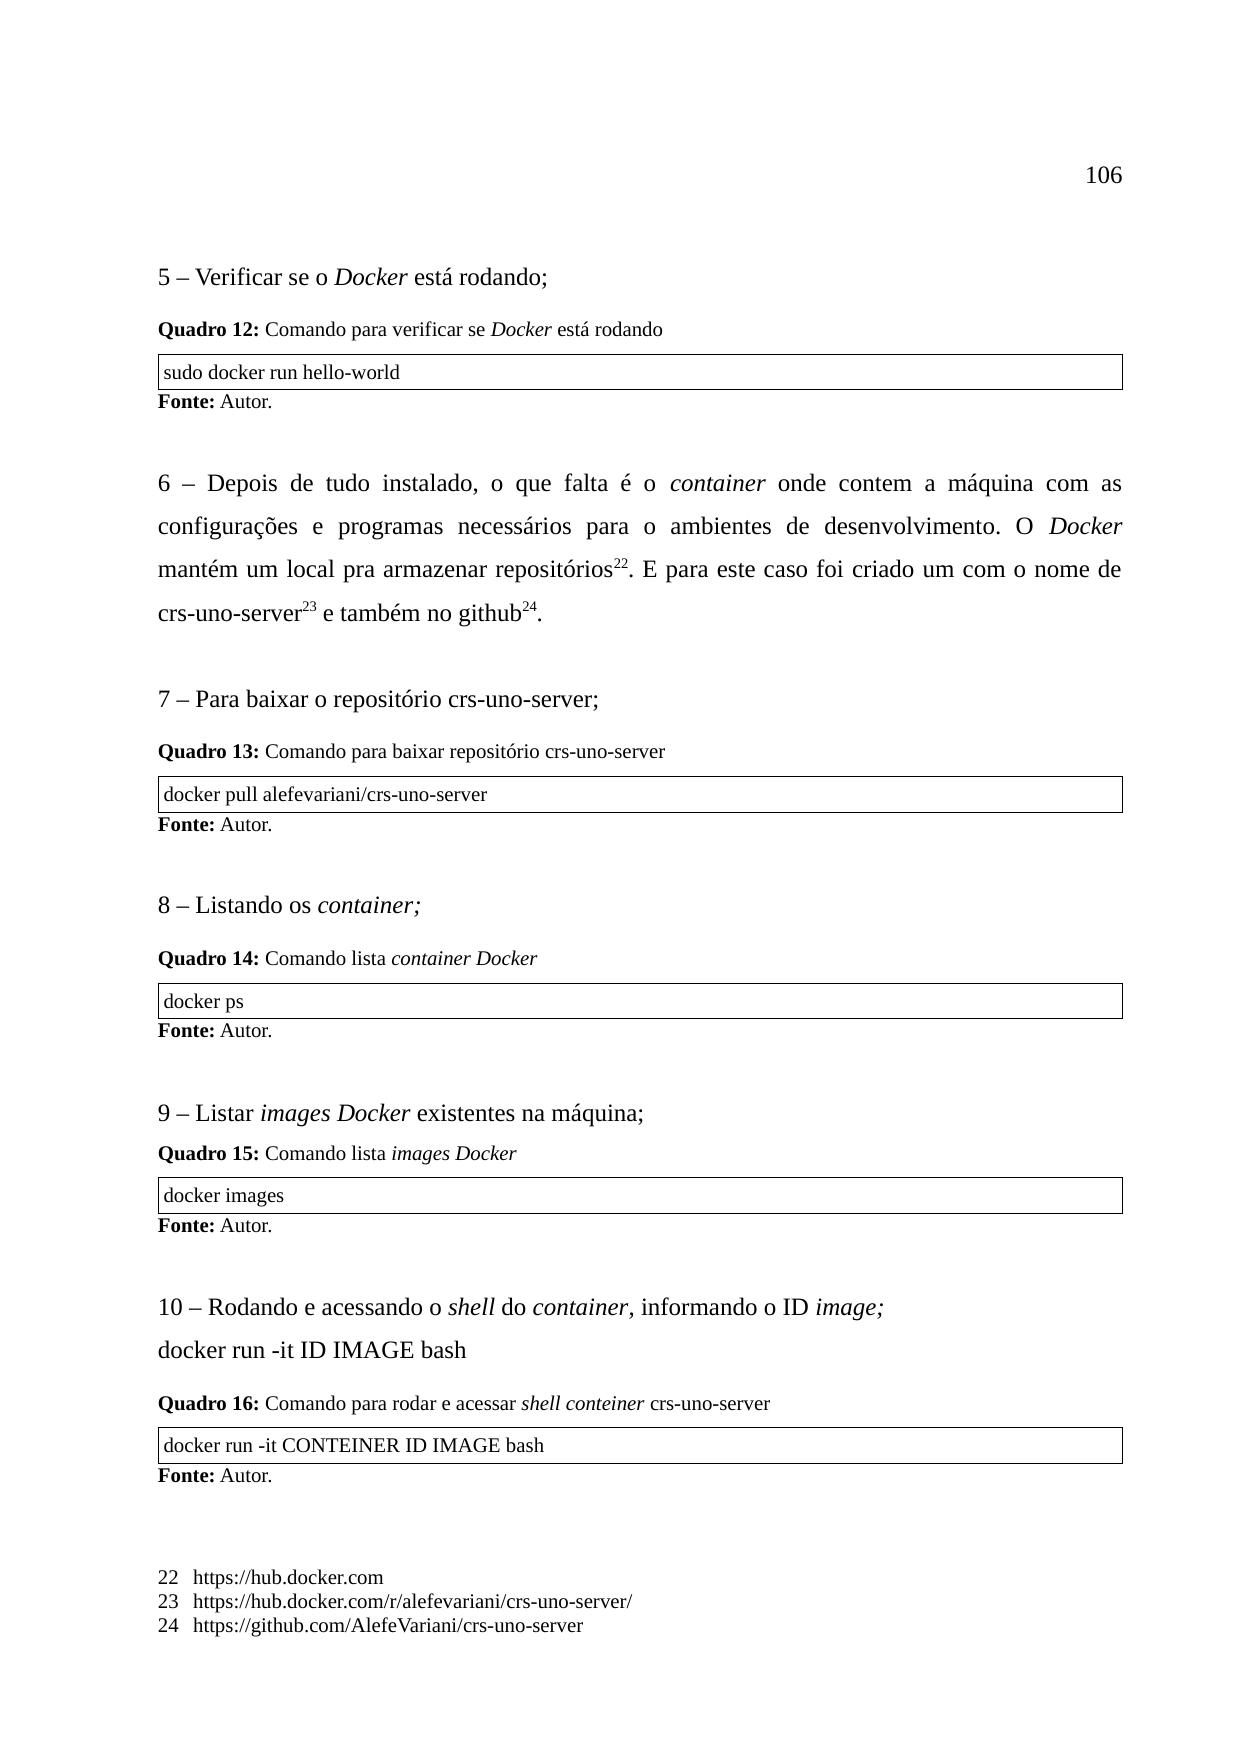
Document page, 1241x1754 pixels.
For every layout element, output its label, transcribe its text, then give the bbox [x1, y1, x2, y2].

text Quadro 16: Comando para rodar e acessar shell conteiner crs-uno-server [158, 1390, 1122, 1414]
table_header docker ps [159, 984, 1122, 1018]
text https://github.com/AlefeVariani/crs-uno-server [158, 1613, 1122, 1637]
text 7 – Para baixar o repositório crs-uno-server; [158, 684, 1122, 713]
text Fonte: Autor. [158, 1464, 1122, 1487]
text 6 – Depois de tudo instalado, o que falta é o container onde contem a máquina com as configurações e programas necessários para o ambientes de desenvolvimento. O Docker mantém um local pra armazenar repositórios. E para este caso foi criado um com o nome de crs-uno-server e também no github. [158, 468, 1122, 626]
text docker run -it ID IMAGE bash [158, 1335, 1122, 1363]
text Quadro 12: Comando para verificar se Docker está rodando [158, 317, 1122, 341]
text Fonte: Autor. [158, 813, 1122, 836]
text 10 – Rodando e acessando o shell do container, informando o ID image; [158, 1292, 1122, 1320]
text Fonte: Autor. [158, 1019, 1122, 1042]
text https://hub.docker.com/r/alefevariani/crs-uno-server/ [158, 1589, 1122, 1613]
table_header docker images [159, 1178, 1122, 1212]
text Quadro 14: Comando lista container Docker [158, 946, 1122, 970]
table_header sudo docker run hello-world [159, 355, 1122, 389]
text https://hub.docker.com [158, 1564, 1122, 1589]
text Quadro 13: Comando para baixar repositório crs-uno-server [158, 739, 1122, 763]
text 9 – Listar images Docker existentes na máquina; [158, 1098, 1122, 1126]
text 8 – Listando os container; [158, 891, 1122, 919]
text Quadro 15: Comando lista images Docker [158, 1141, 1122, 1165]
table_header docker run -it CONTEINER ID IMAGE bash [159, 1428, 1122, 1463]
text Fonte: Autor. [158, 1214, 1122, 1237]
text Fonte: Autor. [158, 390, 1122, 413]
table_header docker pull alefevariani/crs-uno-server [159, 777, 1122, 812]
text 5 – Verificar se o Docker está rodando; [158, 262, 1122, 290]
